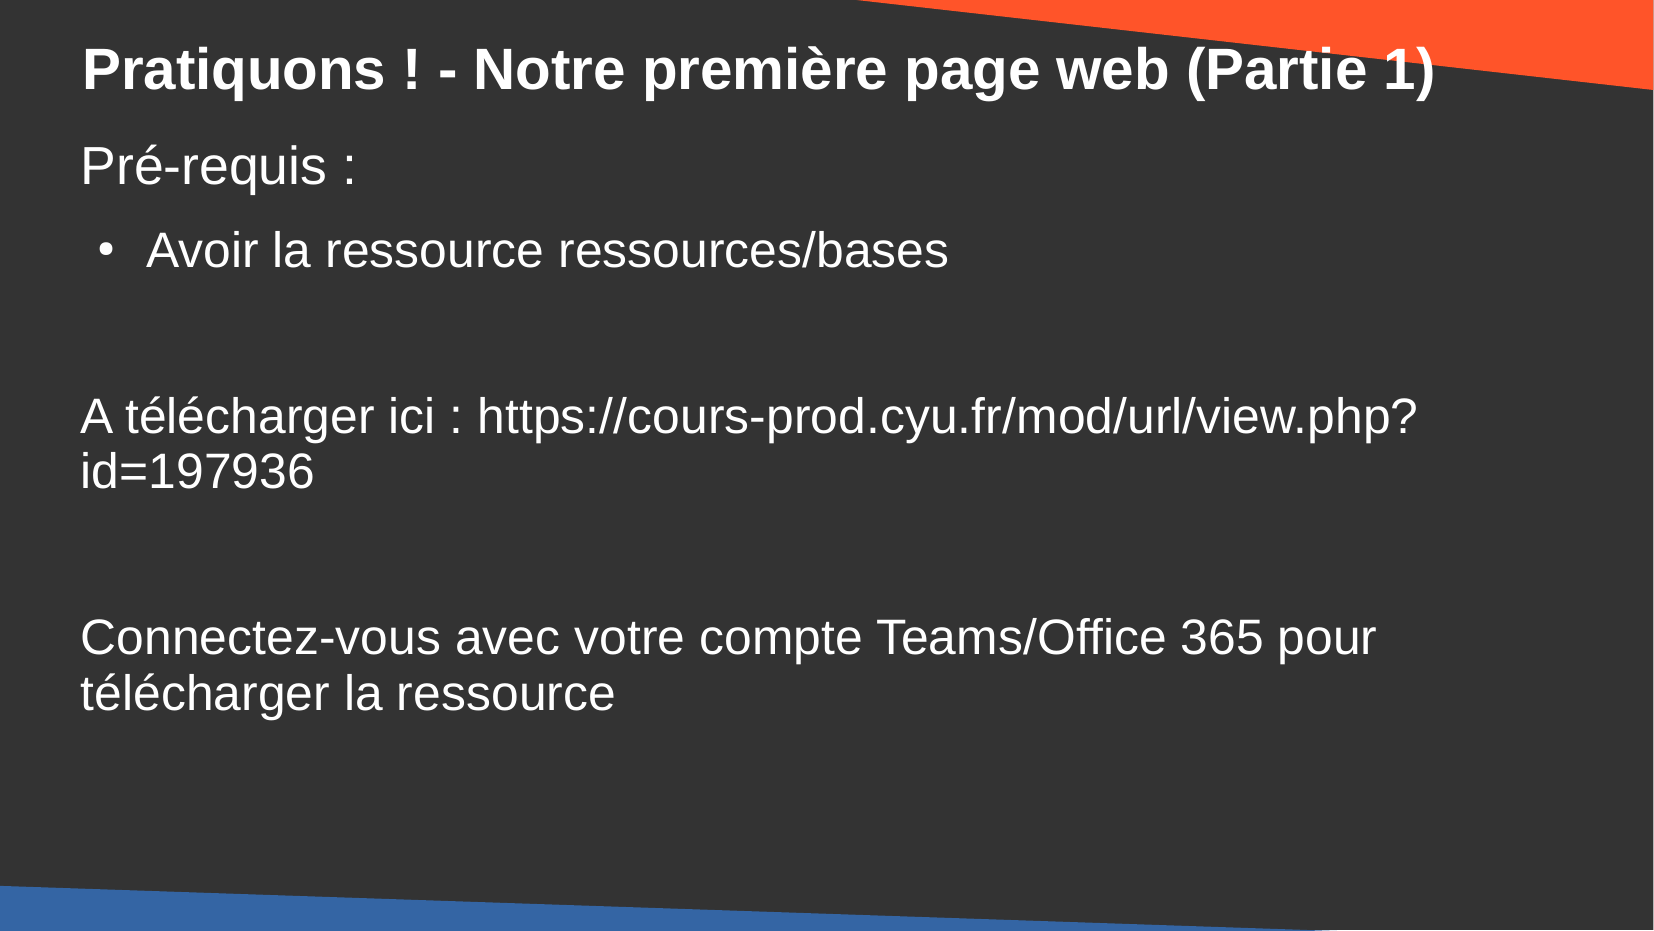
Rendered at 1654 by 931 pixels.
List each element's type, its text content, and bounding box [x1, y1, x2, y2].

text_box [856, 0, 1654, 91]
list Pré-requis : Avoir la ressource ressources/bases A télécharger ici : https://cours-prod.cyu.fr/mod/url/view.php?id=197936 Connectez-vous avec votre compte Teams/Office 365 pour télécharger la ressource [80, 135, 1620, 721]
title Pratiquons ! - Notre première page web (Partie 1) [82, 37, 1571, 114]
text_box [0, 885, 1337, 931]
